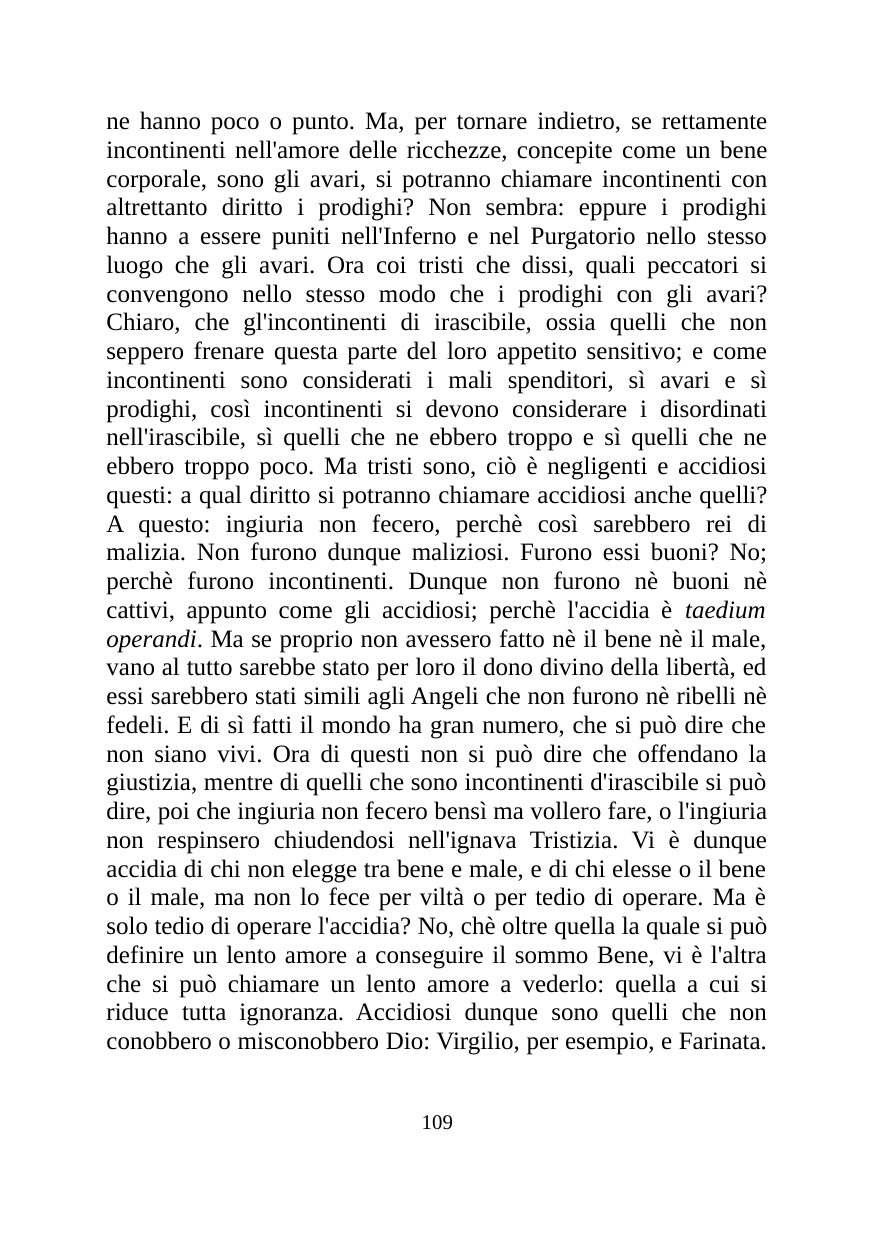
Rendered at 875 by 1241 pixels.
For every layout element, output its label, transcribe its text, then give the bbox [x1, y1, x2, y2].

text ne hanno poco o punto. Ma, per tornare indietro, se rettamente incontinenti nell'amore delle ricchezze, concepite come un bene corporale, sono gli avari, si potranno chiamare incontinenti con altrettanto diritto i prodighi? Non sembra: eppure i prodighi hanno a essere puniti nell'Inferno e nel Purgatorio nello stesso luogo che gli avari. Ora coi tristi che dissi, quali peccatori si convengono nello stesso modo che i prodighi con gli avari? Chiaro, che gl'incontinenti di irascibile, ossia quelli che non seppero frenare questa parte del loro appetito sensitivo; e come incontinenti sono considerati i mali spenditori, sì avari e sì prodighi, così incontinenti si devono considerare i disordinati nell'irascibile, sì quelli che ne ebbero troppo e sì quelli che ne ebbero troppo poco. Ma tristi sono, ciò è negligenti e accidiosi questi: a qual diritto si potranno chiamare accidiosi anche quelli? A questo: ingiuria non fecero, perchè così sarebbero rei di malizia. Non furono dunque maliziosi. Furono essi buoni? No; perchè furono incontinenti. Dunque non furono nè buoni nè cattivi, appunto come gli accidiosi; perchè l'accidia è taedium operandi. Ma se proprio non avessero fatto nè il bene nè il male, vano al tutto sarebbe stato per loro il dono divino della libertà, ed essi sarebbero stati simili agli Angeli che non furono nè ribelli nè fedeli. E di sì fatti il mondo ha gran numero, che si può dire che non siano vivi. Ora di questi non si può dire che offendano la giustizia, mentre di quelli che sono incontinenti d'irascibile si può dire, poi che ingiuria non fecero bensì ma vollero fare, o l'ingiuria non respinsero chiudendosi nell'ignava Tristizia. Vi è dunque accidia di chi non elegge tra bene e male, e di chi elesse o il bene o il male, ma non lo fece per viltà o per tedio di operare. Ma è solo tedio di operare l'accidia? No, chè oltre quella la quale si può definire un lento amore a conseguire il sommo Bene, vi è l'altra che si può chiamare un lento amore a vederlo: quella a cui si riduce tutta ignoranza. Accidiosi dunque sono quelli che non conobbero o misconobbero Dio: Virgilio, per esempio, e Farinata. [106, 106, 768, 1055]
